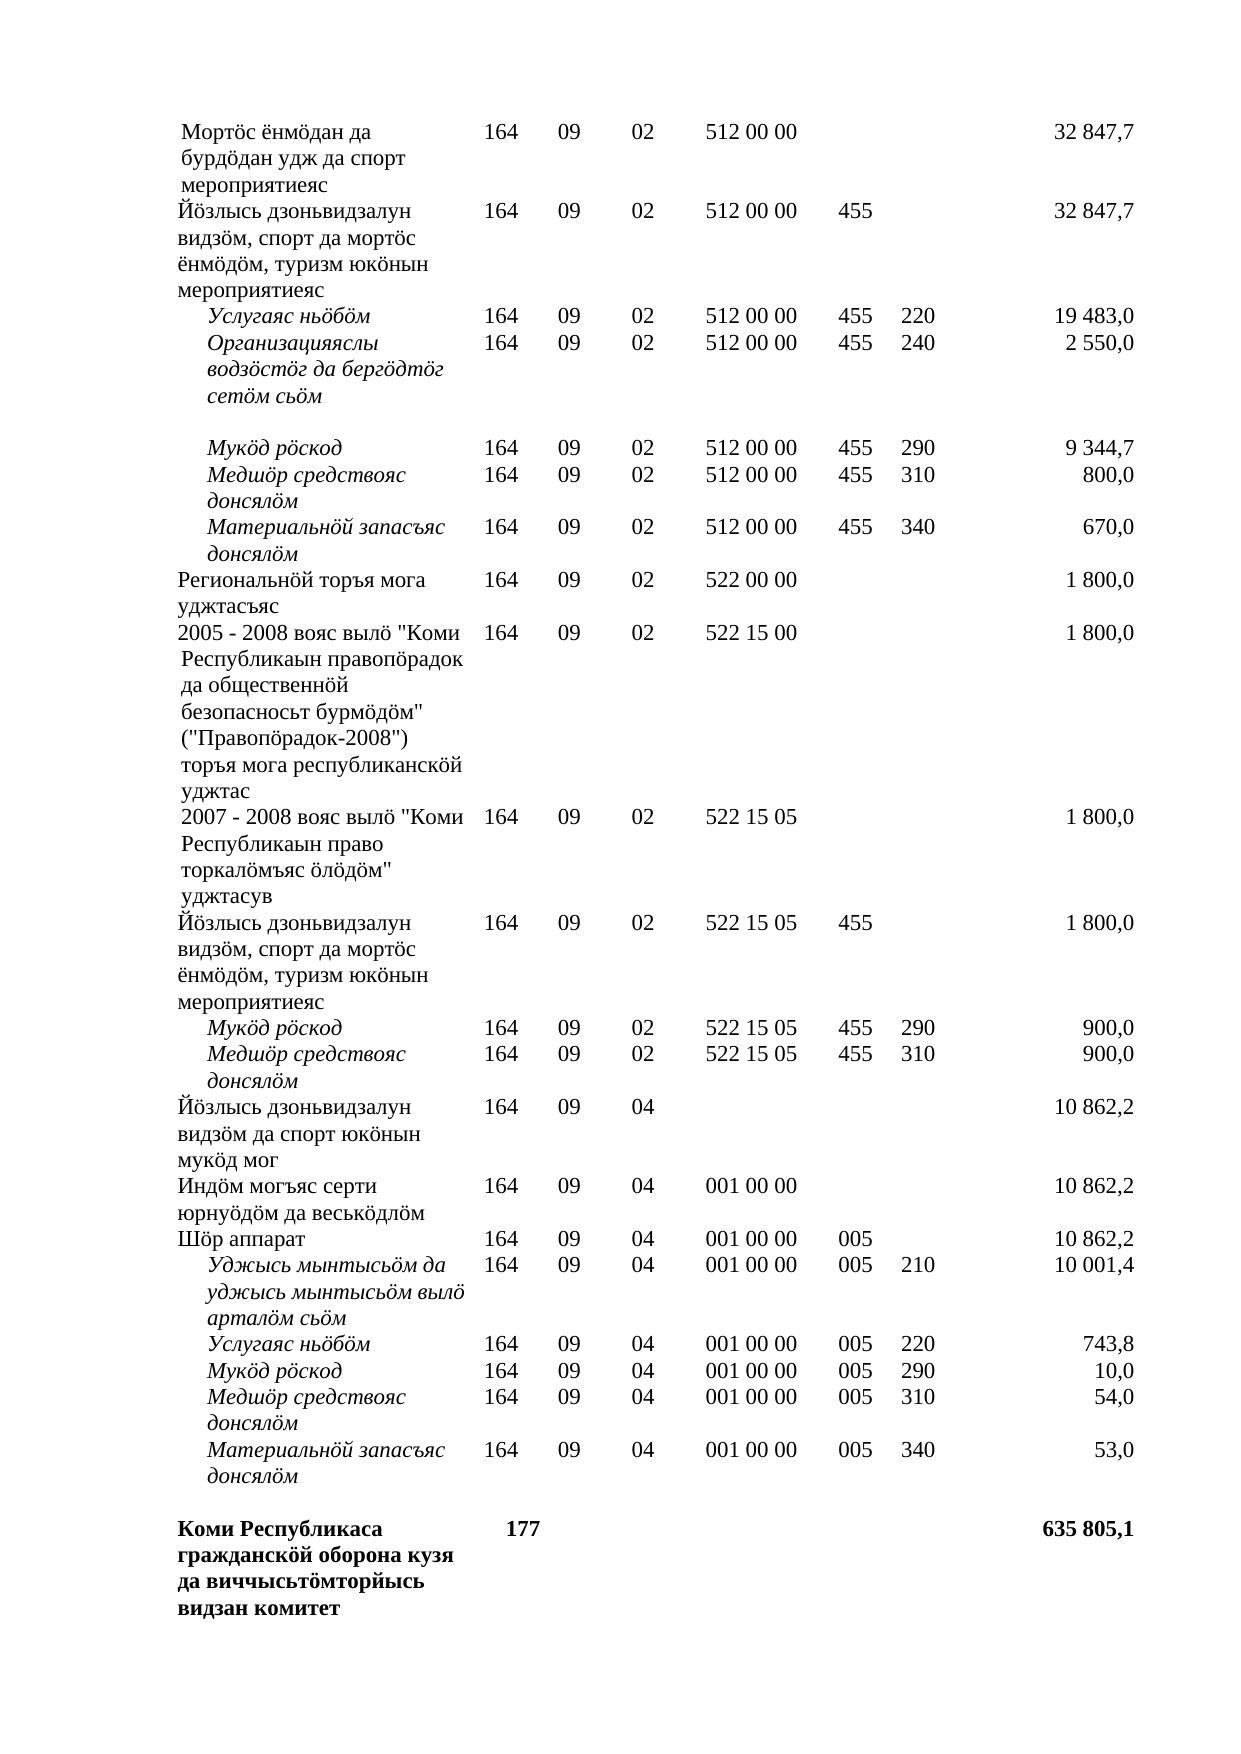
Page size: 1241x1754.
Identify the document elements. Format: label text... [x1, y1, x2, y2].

table_cell 164 [475, 1357, 549, 1383]
table_cell 09 [549, 1251, 623, 1330]
table_cell 2007 - 2008 вояс вылö "Коми Республикаын право торкалöмъяс öлöдöм" уджтасув [168, 803, 475, 909]
table_cell 164 [475, 197, 549, 303]
table_cell 005 [829, 1251, 892, 1330]
table_cell Мортöс ёнмöдан да бурдöдан удж да спорт мероприятиеяс [168, 118, 475, 197]
table_cell 164 [475, 619, 549, 803]
table_cell 005 [829, 1436, 892, 1488]
table_cell Уджысь мынтысьöм да уджысь мынтысьöм вылö арталöм сьöм [168, 1251, 475, 1330]
table_cell 512 00 00 [696, 434, 829, 461]
table_cell 2005 - 2008 вояс вылö "Коми Республикаын правопöрадок да общественнöй безопасносьт бурмöдöм" ("Правопöрадок-2008") торъя мога республиканскöй уджтас [168, 619, 475, 803]
table_cell 04 [623, 1172, 696, 1225]
table_cell Медшöр средствояс донсялöм [168, 1383, 475, 1436]
table_cell 09 [549, 909, 623, 1014]
table_cell 164 [475, 434, 549, 461]
table_cell 800,0 [966, 461, 1143, 513]
table_cell 164 [475, 566, 549, 619]
table_cell 09 [549, 514, 623, 566]
table_cell [892, 1225, 966, 1251]
table_cell 53,0 [966, 1436, 1143, 1488]
table_cell 455 [829, 434, 892, 461]
table_cell 164 [475, 329, 549, 434]
table_cell [892, 566, 966, 619]
table_cell 310 [892, 1383, 966, 1436]
table_cell [623, 1515, 696, 1620]
table_cell 001 00 00 [696, 1172, 829, 1225]
table_cell 005 [829, 1383, 892, 1436]
table_cell 09 [549, 1383, 623, 1436]
table_cell 001 00 00 [696, 1330, 829, 1357]
table_cell [829, 803, 892, 909]
table_cell 164 [475, 909, 549, 1014]
table_cell 09 [549, 619, 623, 803]
table_cell 635 805,1 [966, 1515, 1143, 1620]
table_cell 02 [623, 1014, 696, 1041]
table_cell 522 15 05 [696, 1041, 829, 1093]
table_cell [168, 1489, 475, 1515]
table_cell 164 [475, 461, 549, 513]
table_cell Услугаяс ньöбöм [168, 1330, 475, 1357]
table_cell 512 00 00 [696, 118, 829, 197]
table_cell 164 [475, 1225, 549, 1251]
table_cell 2 550,0 [966, 329, 1143, 434]
table_cell [829, 566, 892, 619]
table_cell 005 [829, 1330, 892, 1357]
table_cell 164 [475, 118, 549, 197]
table_cell 164 [475, 303, 549, 329]
table_cell 512 00 00 [696, 461, 829, 513]
table_cell 455 [829, 909, 892, 1014]
table_cell 001 00 00 [696, 1383, 829, 1436]
table_cell [829, 1172, 892, 1225]
table_cell Шöр аппарат [168, 1225, 475, 1251]
table_cell 04 [623, 1225, 696, 1251]
table_cell 32 847,7 [966, 197, 1143, 303]
table_cell [892, 909, 966, 1014]
table_cell Мукöд рöскод [168, 434, 475, 461]
table_cell Медшöр средствояс донсялöм [168, 461, 475, 513]
table_cell [892, 619, 966, 803]
table_cell 900,0 [966, 1014, 1143, 1041]
table_cell Мукöд рöскод [168, 1357, 475, 1383]
table_cell 005 [829, 1357, 892, 1383]
table_cell 02 [623, 514, 696, 566]
table_cell [623, 1489, 696, 1515]
table_cell 09 [549, 566, 623, 619]
table_cell 02 [623, 118, 696, 197]
table_cell 02 [623, 434, 696, 461]
table_cell 1 800,0 [966, 803, 1143, 909]
table_cell 455 [829, 514, 892, 566]
table_cell 02 [623, 566, 696, 619]
table_cell 164 [475, 1041, 549, 1093]
table_cell 310 [892, 1041, 966, 1093]
table_cell 164 [475, 1383, 549, 1436]
table_cell [892, 118, 966, 197]
table_cell 04 [623, 1357, 696, 1383]
table_cell 455 [829, 303, 892, 329]
table_cell 290 [892, 434, 966, 461]
table_cell 09 [549, 1330, 623, 1357]
table_cell 455 [829, 1041, 892, 1093]
table_cell 743,8 [966, 1330, 1143, 1357]
table_cell Медшöр средствояс донсялöм [168, 1041, 475, 1093]
table_cell 290 [892, 1014, 966, 1041]
table_cell 04 [623, 1251, 696, 1330]
table_cell 02 [623, 197, 696, 303]
table_cell 02 [623, 909, 696, 1014]
table_cell 1 800,0 [966, 619, 1143, 803]
table_cell 02 [623, 1041, 696, 1093]
table_cell 04 [623, 1093, 696, 1172]
table_cell Индöм могъяс серти юрнуöдöм да веськöдлöм [168, 1172, 475, 1225]
table_cell 54,0 [966, 1383, 1143, 1436]
table_cell 32 847,7 [966, 118, 1143, 197]
table_cell 290 [892, 1357, 966, 1383]
table_cell Организацияяслы водзöстöг да бергöдтöг сетöм сьöм [168, 329, 475, 434]
table_cell 09 [549, 434, 623, 461]
table_cell 340 [892, 1436, 966, 1488]
table_cell 522 15 05 [696, 803, 829, 909]
table_cell [829, 1515, 892, 1620]
table_cell 001 00 00 [696, 1357, 829, 1383]
table_cell Йöзлысь дзоньвидзалун видзöм, спорт да мортöс ёнмöдöм, туризм юкöнын мероприятиеяс [168, 197, 475, 303]
table_cell 522 15 05 [696, 1014, 829, 1041]
table_cell 164 [475, 1251, 549, 1330]
table_cell [966, 1489, 1143, 1515]
table_cell 455 [829, 461, 892, 513]
table_cell [892, 803, 966, 909]
table_cell 09 [549, 1172, 623, 1225]
table_cell [829, 118, 892, 197]
table_cell 02 [623, 619, 696, 803]
table_cell 10 862,2 [966, 1225, 1143, 1251]
table_cell 512 00 00 [696, 329, 829, 434]
table_cell 522 15 00 [696, 619, 829, 803]
table_cell 09 [549, 329, 623, 434]
table_cell Материальнöй запасъяс донсялöм [168, 514, 475, 566]
table_cell 164 [475, 1436, 549, 1488]
table_cell 09 [549, 461, 623, 513]
table_cell 522 15 05 [696, 909, 829, 1014]
table_cell 340 [892, 514, 966, 566]
table_cell 210 [892, 1251, 966, 1330]
table_cell [892, 1093, 966, 1172]
table_cell 001 00 00 [696, 1225, 829, 1251]
table_cell 164 [475, 1093, 549, 1172]
table_cell Мукöд рöскод [168, 1014, 475, 1041]
table_cell [829, 1093, 892, 1172]
table_cell 310 [892, 461, 966, 513]
table_cell 04 [623, 1330, 696, 1357]
table_cell [892, 197, 966, 303]
table_cell 512 00 00 [696, 303, 829, 329]
table_cell 04 [623, 1436, 696, 1488]
table_cell 09 [549, 1436, 623, 1488]
table_cell 164 [475, 1014, 549, 1041]
table_cell 005 [829, 1225, 892, 1251]
table_cell 09 [549, 803, 623, 909]
table_cell 02 [623, 461, 696, 513]
table_cell [829, 1489, 892, 1515]
table_cell 09 [549, 197, 623, 303]
table_cell 1 800,0 [966, 566, 1143, 619]
table_cell [829, 619, 892, 803]
table_cell Йöзлысь дзоньвидзалун видзöм да спорт юкöнын мукöд мог [168, 1093, 475, 1172]
table_cell Коми Республикаса гражданскöй оборона кузя да виччысьтöмторйысь видзан комитет [168, 1515, 475, 1620]
table_cell 455 [829, 197, 892, 303]
table_cell 09 [549, 1357, 623, 1383]
table_cell [892, 1515, 966, 1620]
table_cell 1 800,0 [966, 909, 1143, 1014]
table_cell [696, 1489, 829, 1515]
table_cell [475, 1489, 549, 1515]
table_cell 02 [623, 303, 696, 329]
table_cell [892, 1489, 966, 1515]
table_cell 512 00 00 [696, 514, 829, 566]
table_cell Региональнöй торъя мога уджтасъяс [168, 566, 475, 619]
table_cell 10 862,2 [966, 1093, 1143, 1172]
table_cell [892, 1172, 966, 1225]
table_cell 10 001,4 [966, 1251, 1143, 1330]
table_cell 09 [549, 1041, 623, 1093]
table_cell 455 [829, 1014, 892, 1041]
table_cell 02 [623, 329, 696, 434]
table_cell 09 [549, 1014, 623, 1041]
table_cell [696, 1093, 829, 1172]
table_cell Йöзлысь дзоньвидзалун видзöм, спорт да мортöс ёнмöдöм, туризм юкöнын мероприятиеяс [168, 909, 475, 1014]
table_cell 001 00 00 [696, 1251, 829, 1330]
table_cell 09 [549, 303, 623, 329]
table_cell 19 483,0 [966, 303, 1143, 329]
table_cell 522 00 00 [696, 566, 829, 619]
table_cell 02 [623, 803, 696, 909]
table_cell 001 00 00 [696, 1436, 829, 1488]
table_cell 09 [549, 118, 623, 197]
table_cell 164 [475, 1172, 549, 1225]
table_cell 177 [475, 1515, 549, 1620]
table_cell 455 [829, 329, 892, 434]
table_cell 164 [475, 514, 549, 566]
table_cell 04 [623, 1383, 696, 1436]
table_cell 512 00 00 [696, 197, 829, 303]
table_cell [696, 1515, 829, 1620]
table_cell [549, 1489, 623, 1515]
table_cell 670,0 [966, 514, 1143, 566]
table_cell 240 [892, 329, 966, 434]
table_cell Услугаяс ньöбöм [168, 303, 475, 329]
table_cell [549, 1515, 623, 1620]
table_cell 09 [549, 1225, 623, 1251]
table_cell 10 862,2 [966, 1172, 1143, 1225]
table_cell 164 [475, 803, 549, 909]
table_cell 164 [475, 1330, 549, 1357]
table_cell Материальнöй запасъяс донсялöм [168, 1436, 475, 1488]
table_cell 09 [549, 1093, 623, 1172]
table_cell 9 344,7 [966, 434, 1143, 461]
table_cell 10,0 [966, 1357, 1143, 1383]
table_cell 900,0 [966, 1041, 1143, 1093]
table_cell 220 [892, 1330, 966, 1357]
table_cell 220 [892, 303, 966, 329]
